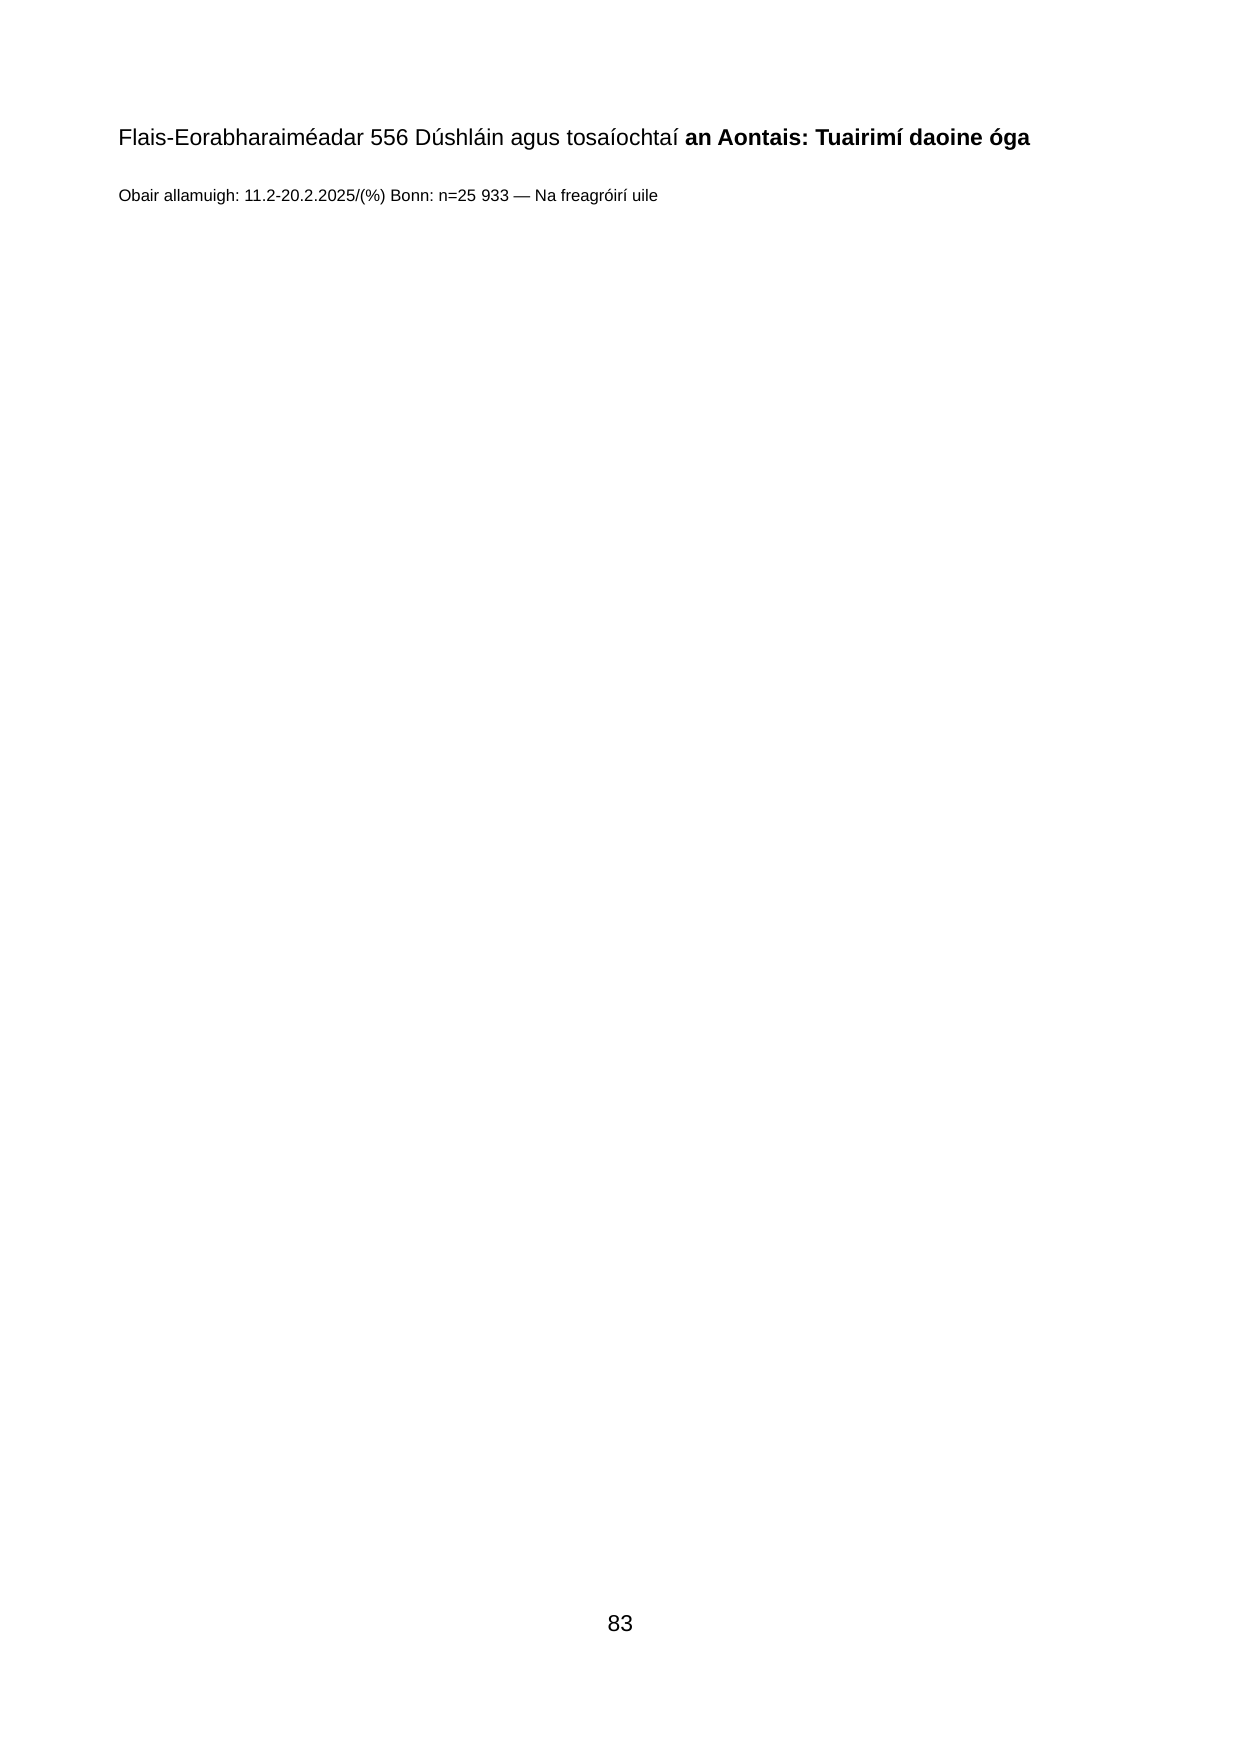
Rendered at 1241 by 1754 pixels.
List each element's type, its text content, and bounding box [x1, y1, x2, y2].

table_cell Obair allamuigh: 11.2-20.2.2025/(%) Bonn: n=25 933 — Na freagróirí uile [115, 180, 1119, 211]
